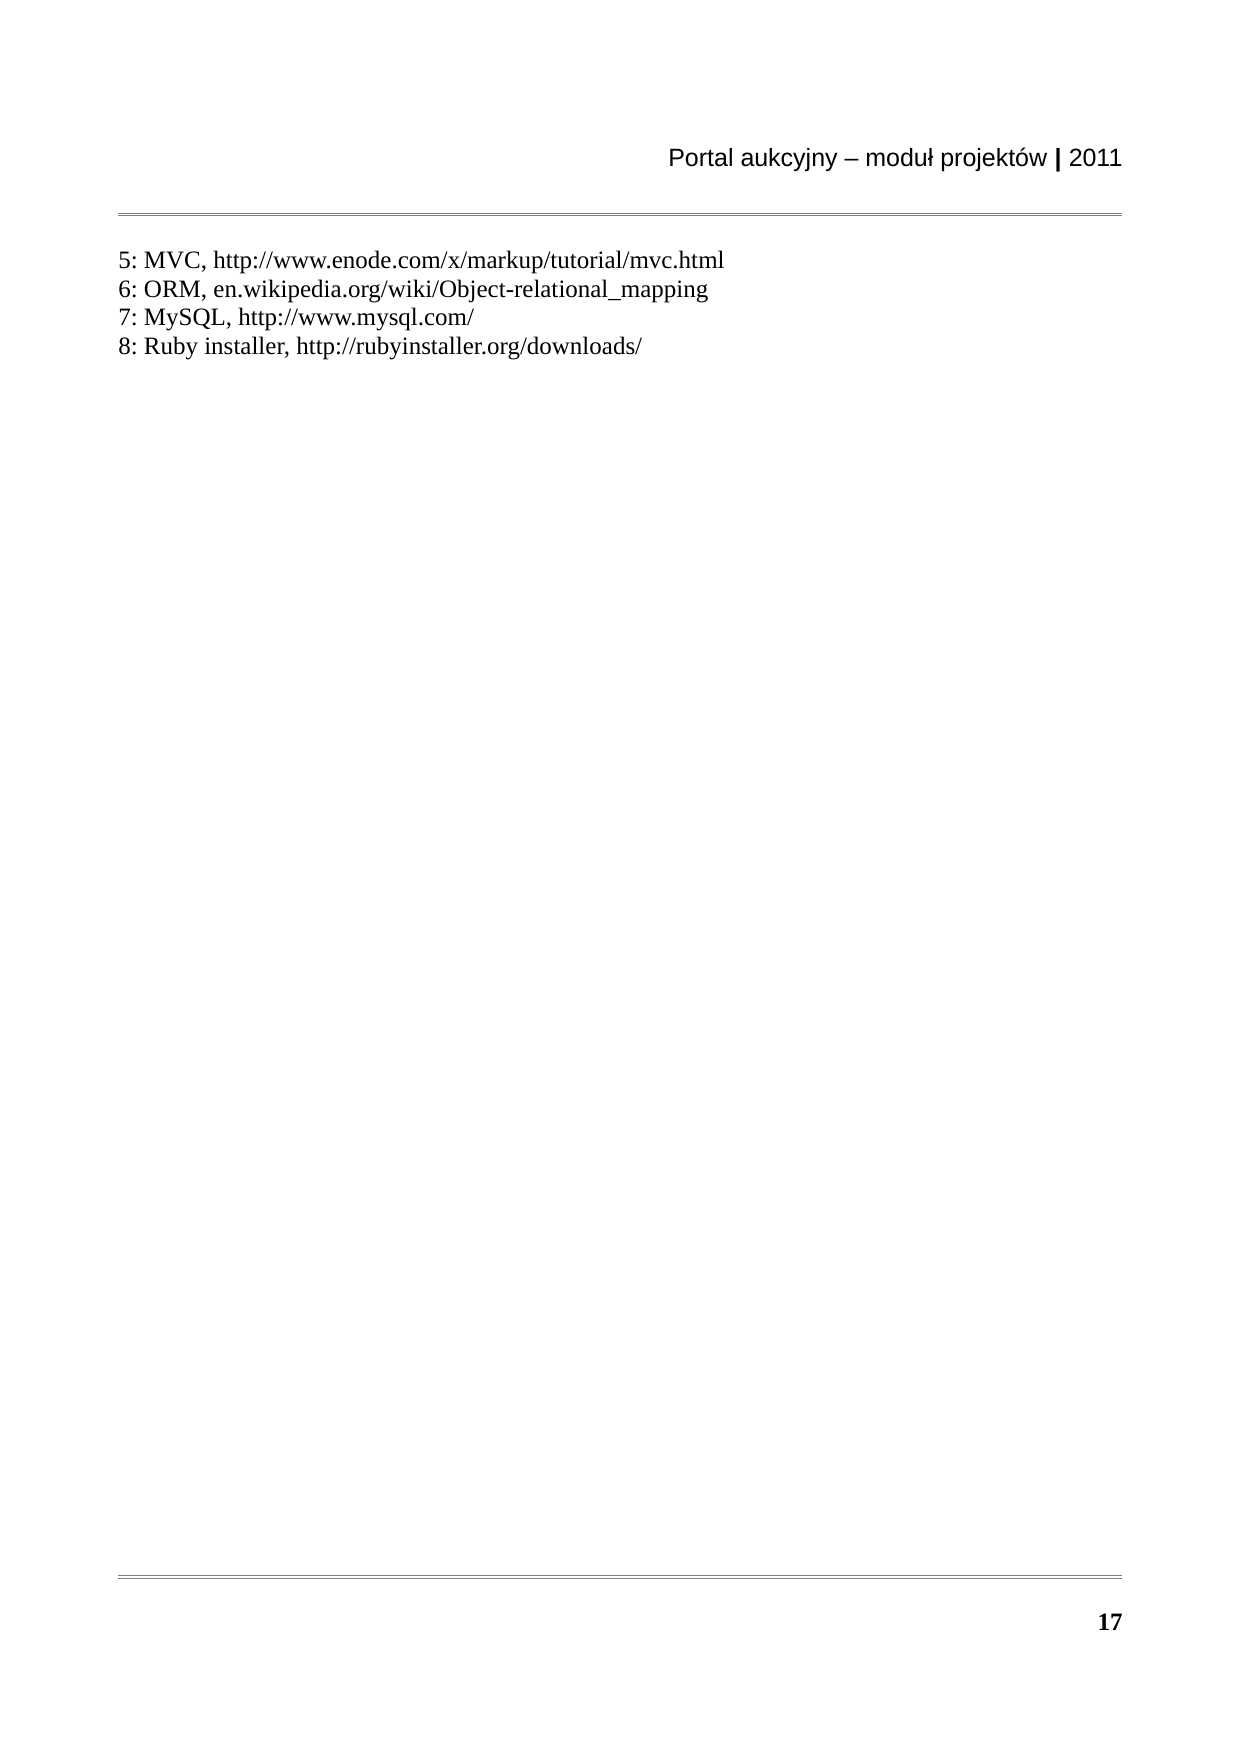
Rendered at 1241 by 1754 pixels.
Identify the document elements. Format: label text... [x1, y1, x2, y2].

text 7: MySQL, http://www.mysql.com/ [118, 302, 1122, 331]
text 8: Ruby installer, http://rubyinstaller.org/downloads/ [118, 331, 1122, 360]
text 6: ORM, en.wikipedia.org/wiki/Object-relational_mapping [118, 274, 1122, 302]
text 5: MVC, http://www.enode.com/x/markup/tutorial/mvc.html [118, 245, 1122, 274]
